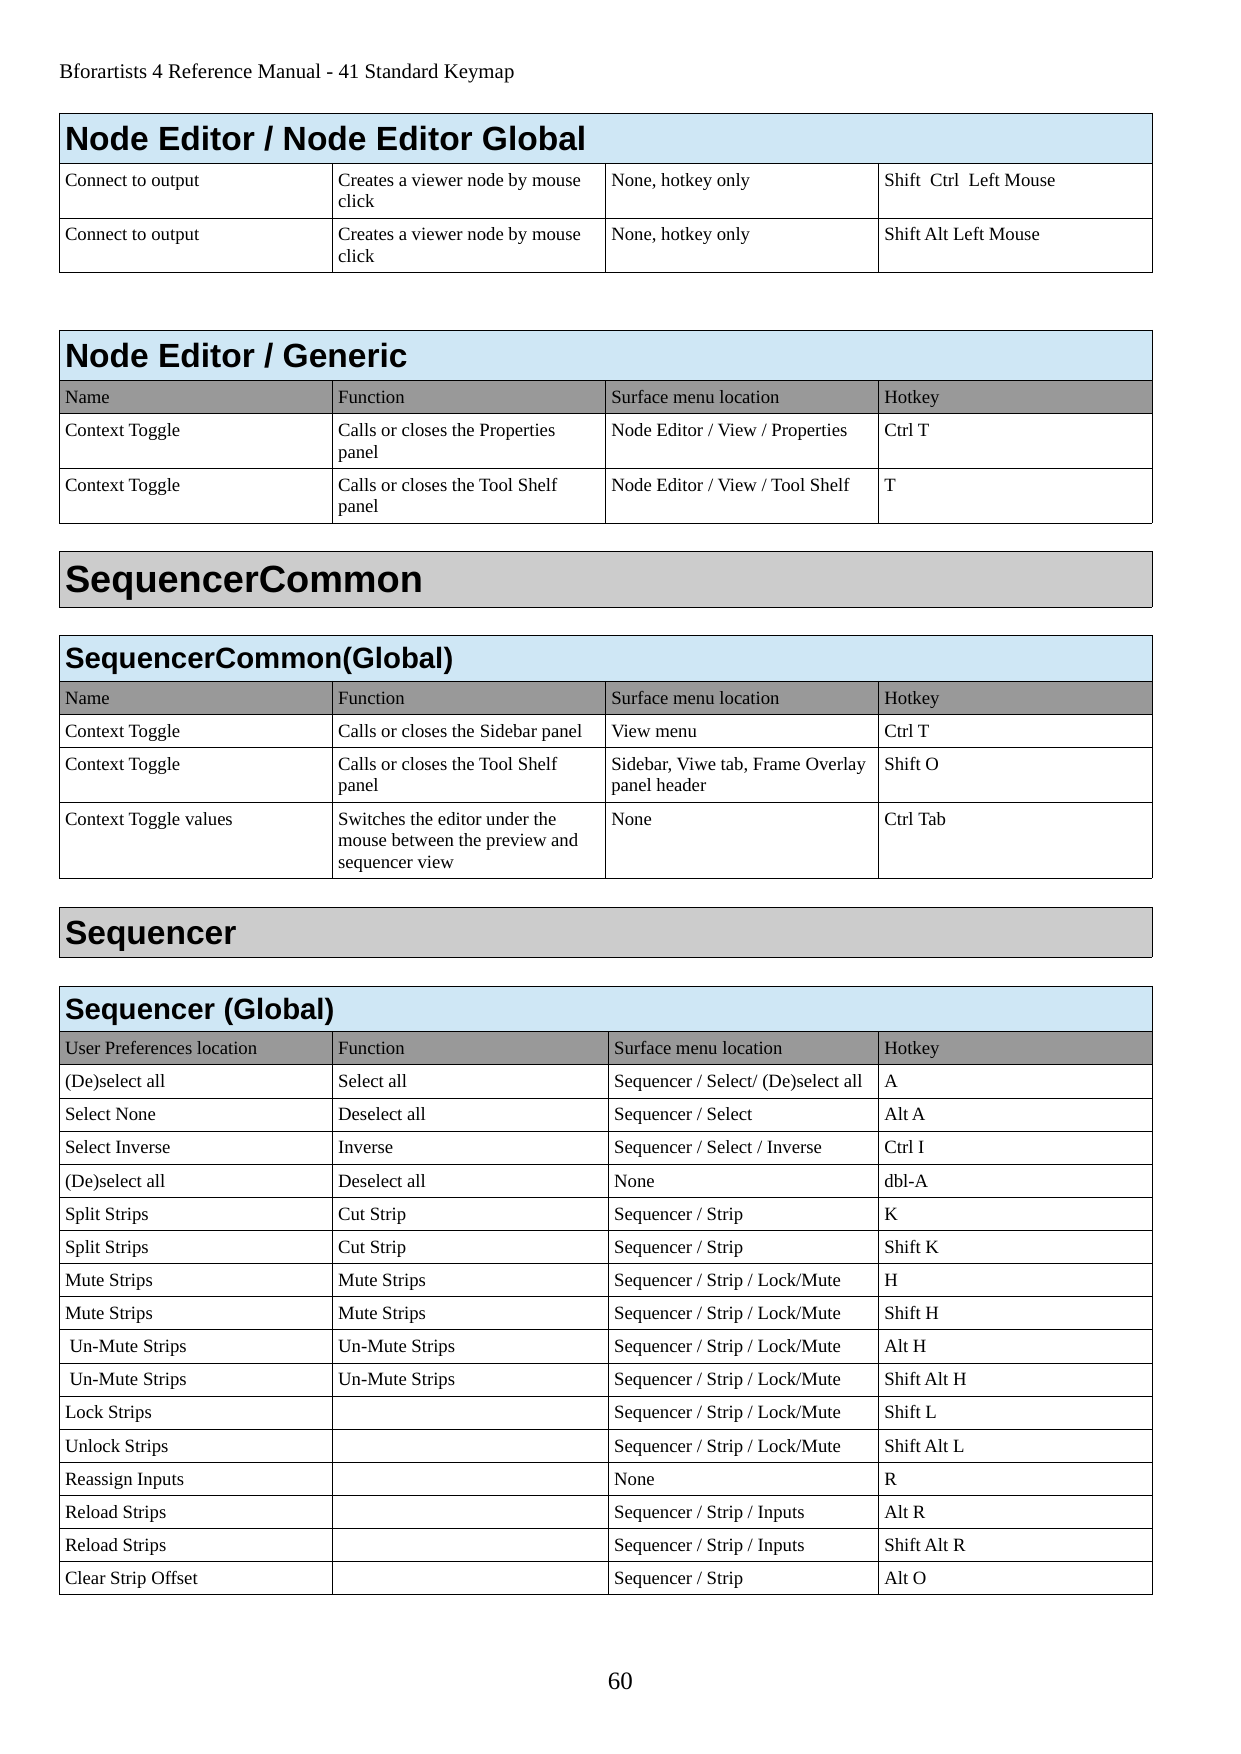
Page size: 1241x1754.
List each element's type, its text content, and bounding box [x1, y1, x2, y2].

table_cell Mute Strips [60, 1264, 332, 1296]
table_cell Alt O [879, 1562, 1152, 1594]
table_cell Switches the editor under the mouse between the preview and sequencer view [333, 803, 605, 878]
table_header SequencerCommon [60, 552, 1152, 607]
table_cell Name [60, 682, 332, 714]
table_cell Shift Alt R [879, 1529, 1152, 1561]
table_cell K [879, 1198, 1152, 1230]
table_cell Calls or closes the Tool Shelf panel [333, 469, 605, 522]
table_cell View menu [606, 715, 878, 747]
table_cell Lock Strips [60, 1397, 332, 1429]
table_cell Hotkey [879, 381, 1152, 413]
table_cell Context Toggle [60, 715, 332, 747]
table_cell Sequencer / Strip / Inputs [609, 1529, 878, 1561]
table_cell None [606, 803, 878, 878]
table_cell Sequencer / Strip / Inputs [609, 1496, 878, 1528]
table_cell Shift Alt L [879, 1430, 1152, 1462]
table_cell [333, 1529, 608, 1561]
table_cell Context Toggle [60, 414, 332, 468]
table_cell Node Editor / View / Tool Shelf [606, 469, 878, 522]
table_cell Hotkey [879, 682, 1152, 714]
table_cell Context Toggle [60, 748, 332, 802]
table_cell Inverse [333, 1132, 608, 1164]
table_cell [333, 1562, 608, 1594]
table_cell Alt H [879, 1330, 1152, 1362]
table_cell Node Editor / View / Properties [606, 414, 878, 468]
table_cell Un-Mute Strips [60, 1330, 332, 1362]
table_cell Shift Alt Left Mouse [879, 219, 1152, 272]
table_cell H [879, 1264, 1152, 1296]
table_cell A [879, 1065, 1152, 1097]
table_cell Sequencer / Strip [609, 1198, 878, 1230]
table_cell Ctrl I [879, 1132, 1152, 1164]
table_cell Function [333, 381, 605, 413]
table_cell Clear Strip Offset [60, 1562, 332, 1594]
table_cell User Preferences location [60, 1032, 332, 1064]
table_cell Name [60, 381, 332, 413]
table_cell None [609, 1165, 878, 1197]
table_cell Surface menu location [609, 1032, 878, 1064]
table_cell Split Strips [60, 1231, 332, 1263]
table_cell Select None [60, 1099, 332, 1131]
table_cell T [879, 469, 1152, 522]
table_cell Ctrl T [879, 715, 1152, 747]
table_cell Sequencer / Strip / Lock/Mute [609, 1397, 878, 1429]
table_cell Sequencer / Select [609, 1099, 878, 1131]
table_cell Connect to output [60, 219, 332, 272]
table_cell Un-Mute Strips [60, 1364, 332, 1396]
table_cell Split Strips [60, 1198, 332, 1230]
table_header Node Editor / Generic [60, 331, 1152, 380]
table_cell Mute Strips [333, 1297, 608, 1329]
table_cell Cut Strip [333, 1198, 608, 1230]
table_cell Shift Ctrl Left Mouse [879, 164, 1152, 217]
table_cell Calls or closes the Properties panel [333, 414, 605, 468]
table_cell Sequencer / Strip / Lock/Mute [609, 1330, 878, 1362]
table_header Sequencer [60, 908, 1152, 957]
table_cell Reload Strips [60, 1529, 332, 1561]
table_cell [333, 1496, 608, 1528]
table_cell None, hotkey only [606, 164, 878, 217]
table_header Sequencer (Global) [60, 987, 1152, 1031]
table_cell Ctrl Tab [879, 803, 1152, 878]
table_cell Unlock Strips [60, 1430, 332, 1462]
table_cell [333, 1397, 608, 1429]
table_cell Surface menu location [606, 381, 878, 413]
table_cell Shift O [879, 748, 1152, 802]
table_cell (De)select all [60, 1065, 332, 1097]
table_cell None [609, 1463, 878, 1495]
table_cell [333, 1463, 608, 1495]
table_cell Function [333, 1032, 608, 1064]
table_cell Alt R [879, 1496, 1152, 1528]
table_cell (De)select all [60, 1165, 332, 1197]
table_cell Calls or closes the Tool Shelf panel [333, 748, 605, 802]
table_cell Connect to output [60, 164, 332, 217]
table_cell Sequencer / Strip / Lock/Mute [609, 1297, 878, 1329]
table_cell Mute Strips [333, 1264, 608, 1296]
table_cell Reload Strips [60, 1496, 332, 1528]
table_cell Context Toggle values [60, 803, 332, 878]
table_cell [333, 1430, 608, 1462]
table_cell Un-Mute Strips [333, 1330, 608, 1362]
table_cell Sequencer / Strip / Lock/Mute [609, 1430, 878, 1462]
table_cell Shift K [879, 1231, 1152, 1263]
table_cell Alt A [879, 1099, 1152, 1131]
table_cell Function [333, 682, 605, 714]
table_cell Shift H [879, 1297, 1152, 1329]
table_cell Deselect all [333, 1099, 608, 1131]
table_cell Un-Mute Strips [333, 1364, 608, 1396]
table_cell None, hotkey only [606, 219, 878, 272]
table_cell Calls or closes the Sidebar panel [333, 715, 605, 747]
table_cell Shift L [879, 1397, 1152, 1429]
table_cell Sidebar, Viwe tab, Frame Overlay panel header [606, 748, 878, 802]
table_cell Cut Strip [333, 1231, 608, 1263]
table_cell Shift Alt H [879, 1364, 1152, 1396]
table_cell Sequencer / Strip / Lock/Mute [609, 1264, 878, 1296]
table_cell dbl-A [879, 1165, 1152, 1197]
table_cell Select Inverse [60, 1132, 332, 1164]
table_cell Select all [333, 1065, 608, 1097]
table_cell Mute Strips [60, 1297, 332, 1329]
table_cell Surface menu location [606, 682, 878, 714]
table_cell Reassign Inputs [60, 1463, 332, 1495]
table_cell Sequencer / Strip [609, 1562, 878, 1594]
table_cell R [879, 1463, 1152, 1495]
table_cell Context Toggle [60, 469, 332, 522]
table_cell Hotkey [879, 1032, 1152, 1064]
table_cell Deselect all [333, 1165, 608, 1197]
table_header Node Editor / Node Editor Global [60, 114, 1152, 163]
table_cell Sequencer / Select / Inverse [609, 1132, 878, 1164]
table_cell Creates a viewer node by mouse click [333, 164, 605, 217]
table_cell Ctrl T [879, 414, 1152, 468]
table_cell Sequencer / Strip [609, 1231, 878, 1263]
table_cell Sequencer / Strip / Lock/Mute [609, 1364, 878, 1396]
table_cell Creates a viewer node by mouse click [333, 219, 605, 272]
table_cell Sequencer / Select/ (De)select all [609, 1065, 878, 1097]
table_header SequencerCommon(Global) [60, 636, 1152, 681]
